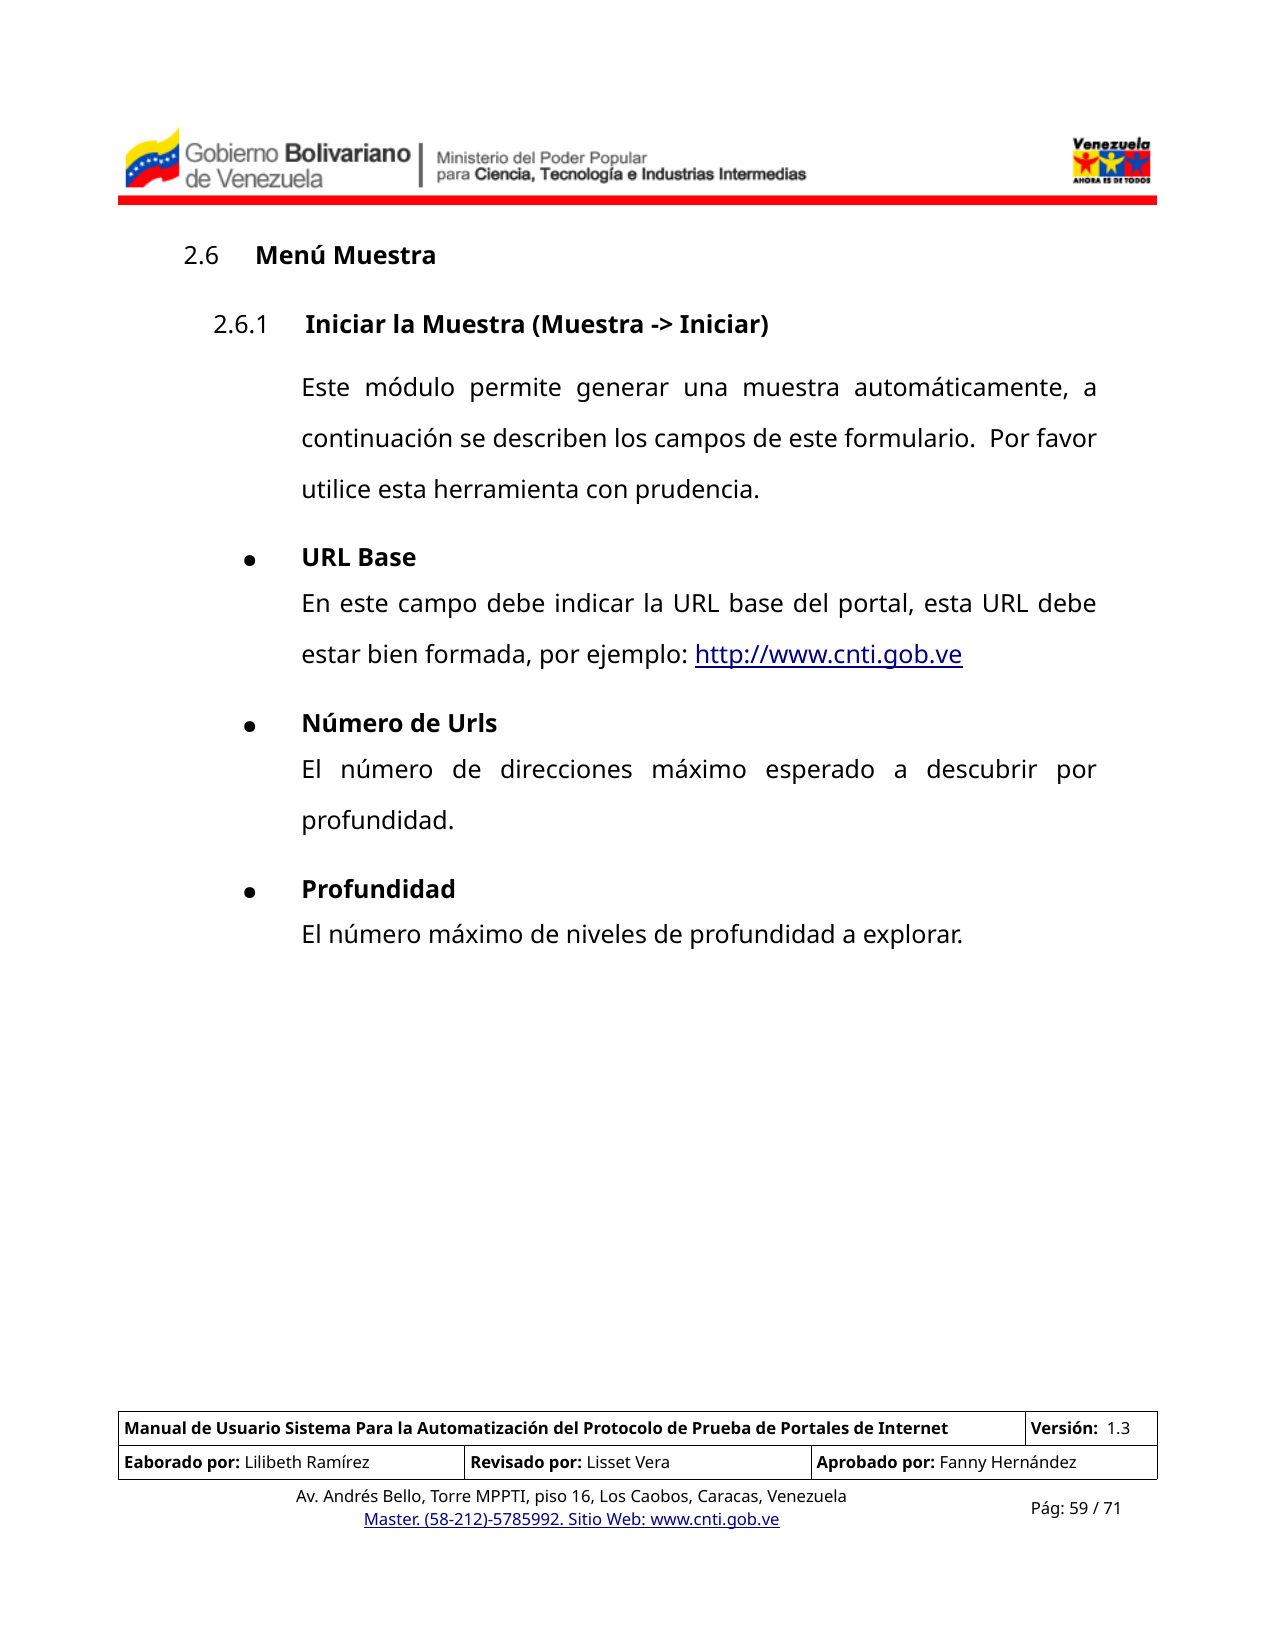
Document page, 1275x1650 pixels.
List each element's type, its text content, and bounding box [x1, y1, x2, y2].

text El número de direcciones máximo esperado a descubrir por profundidad. [301, 751, 1098, 837]
text El número máximo de niveles de profundidad a explorar. [301, 917, 1098, 951]
subtitle Número de Urls [242, 706, 1157, 740]
text Este módulo permite generar una muestra automáticamente, a continuación se describen los campos de este formulario. Por favor utilice esta herramienta con prudencia. [301, 369, 1098, 505]
subtitle URL Base [242, 540, 1157, 574]
text En este campo debe indicar la URL base del portal, esta URL debe estar bien formada, por ejemplo: http://www.cnti.gob.ve [301, 586, 1098, 671]
subtitle Profundidad [242, 871, 1157, 905]
picture [118, 119, 1157, 205]
subtitle Iniciar la Muestra (Muestra -> Iniciar) [118, 306, 1157, 340]
subtitle Menú Muestra [118, 238, 1157, 272]
